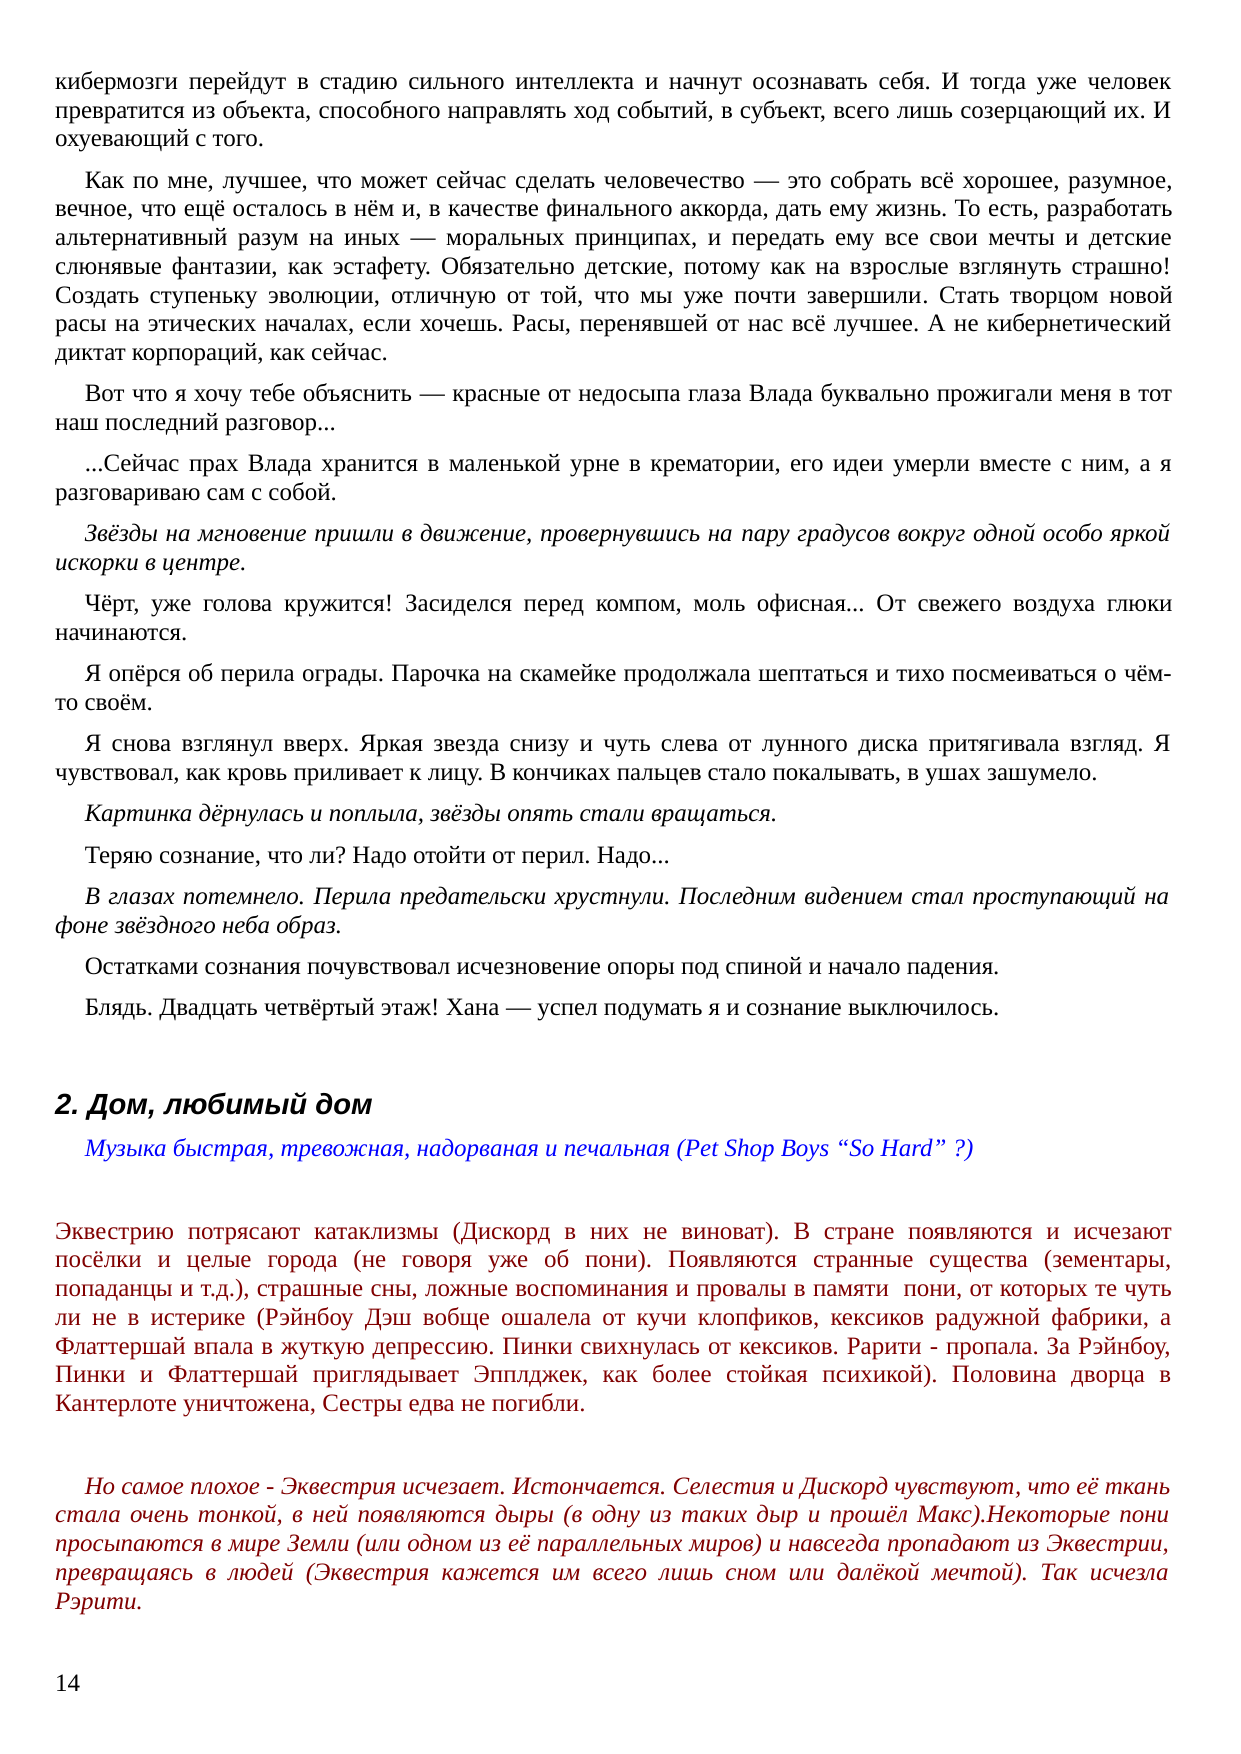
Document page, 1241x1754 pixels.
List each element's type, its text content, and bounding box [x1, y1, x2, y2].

text Чёрт, уже голова кружится! Засиделся перед компом, моль офисная... От свежего воздуха глюки начинаются. [55, 588, 1173, 646]
subtitle 2. Дом, любимый дом [55, 1087, 1173, 1121]
text Блядь. Двадцать четвёртый этаж! Хана — успел подумать я и сознание выключилось. [55, 992, 1173, 1021]
text Эквестрию потрясают катаклизмы (Дискорд в них не виноват). В стране появляются и исчезают посёлки и целые города (не говоря уже об пони). Появляются странные существа (зементары, попаданцы и т.д.), страшные сны, ложные воспоминания и провалы в памяти пони, от которых те чуть ли не в истерике (Рэйнбоу Дэш вобще ошалела от кучи клопфиков, кексиков радужной фабрики, а Флаттершай впала в жуткую депрессию. Пинки свихнулась от кексиков. Рарити - пропала. За Рэйнбоу, Пинки и Флаттершай приглядывает Эпплджек, как более стойкая психикой). Половина дворца в Кантерлоте уничтожена, Сестры едва не погибли. [55, 1216, 1173, 1417]
text В глазах потемнело. Перила предательски хрустнули. Последним видением стал проступающий на фоне звёздного неба образ. [55, 881, 1173, 938]
text Звёзды на мгновение пришли в движение, провернувшись на пару градусов вокруг одной особо яркой искорки в центре. [55, 518, 1173, 576]
text Я опёрся об перила ограды. Парочка на скамейке продолжала шептаться и тихо посмеиваться о чём-то своём. [55, 658, 1173, 716]
text Теряю сознание, что ли? Надо отойти от перил. Надо... [55, 840, 1173, 868]
text кибермозги перейдут в стадию сильного интеллекта и начнут осознавать себя. И тогда уже человек превратится из объекта, способного направлять ход событий, в субъект, всего лишь созерцающий их. И охуевающий с того. [55, 66, 1173, 152]
text Как по мне, лучшее, что может сейчас сделать человечество — это собрать всё хорошее, разумное, вечное, что ещё осталось в нём и, в качестве финального аккорда, дать ему жизнь. То есть, разработать альтернативный разум на иных — моральных принципах, и передать ему все свои мечты и детские слюнявые фантазии, как эстафету. Обязательно детские, потому как на взрослые взглянуть страшно! Создать ступеньку эволюции, отличную от той, что мы уже почти завершили. Стать творцом новой расы на этических началах, если хочешь. Расы, перенявшей от нас всё лучшее. А не кибернетический диктат корпораций, как сейчас. [55, 165, 1173, 366]
text Картинка дёрнулась и поплыла, звёзды опять стали вращаться. [55, 798, 1173, 827]
text Но самое плохое - Эквестрия исчезает. Истончается. Селестия и Дискорд чувствуют, что её ткань стала очень тонкой, в ней появляются дыры (в одну из таких дыр и прошёл Макс).Некоторые пони просыпаются в мире Земли (или одном из её параллельных миров) и навсегда пропадают из Эквестрии, превращаясь в людей (Эквестрия кажется им всего лишь сном или далёкой мечтой). Так исчезла Рэрити. [55, 1471, 1173, 1614]
text Я снова взглянул вверх. Яркая звезда снизу и чуть слева от лунного диска притягивала взгляд. Я чувствовал, как кровь приливает к лицу. В кончиках пальцев стало покалывать, в ушах зашумело. [55, 728, 1173, 786]
text Музыка быстрая, тревожная, надорваная и печальная (Pet Shop Boys “So Hard” ?) [55, 1133, 1173, 1162]
text Остатками сознания почувствовал исчезновение опоры под спиной и начало падения. [55, 951, 1173, 980]
text Вот что я хочу тебе объяснить — красные от недосыпа глаза Влада буквально прожигали меня в тот наш последний разговор... [55, 378, 1173, 436]
text ...Сейчас прах Влада хранится в маленькой урне в крематории, его идеи умерли вместе с ним, а я разговариваю сам с собой. [55, 448, 1173, 506]
